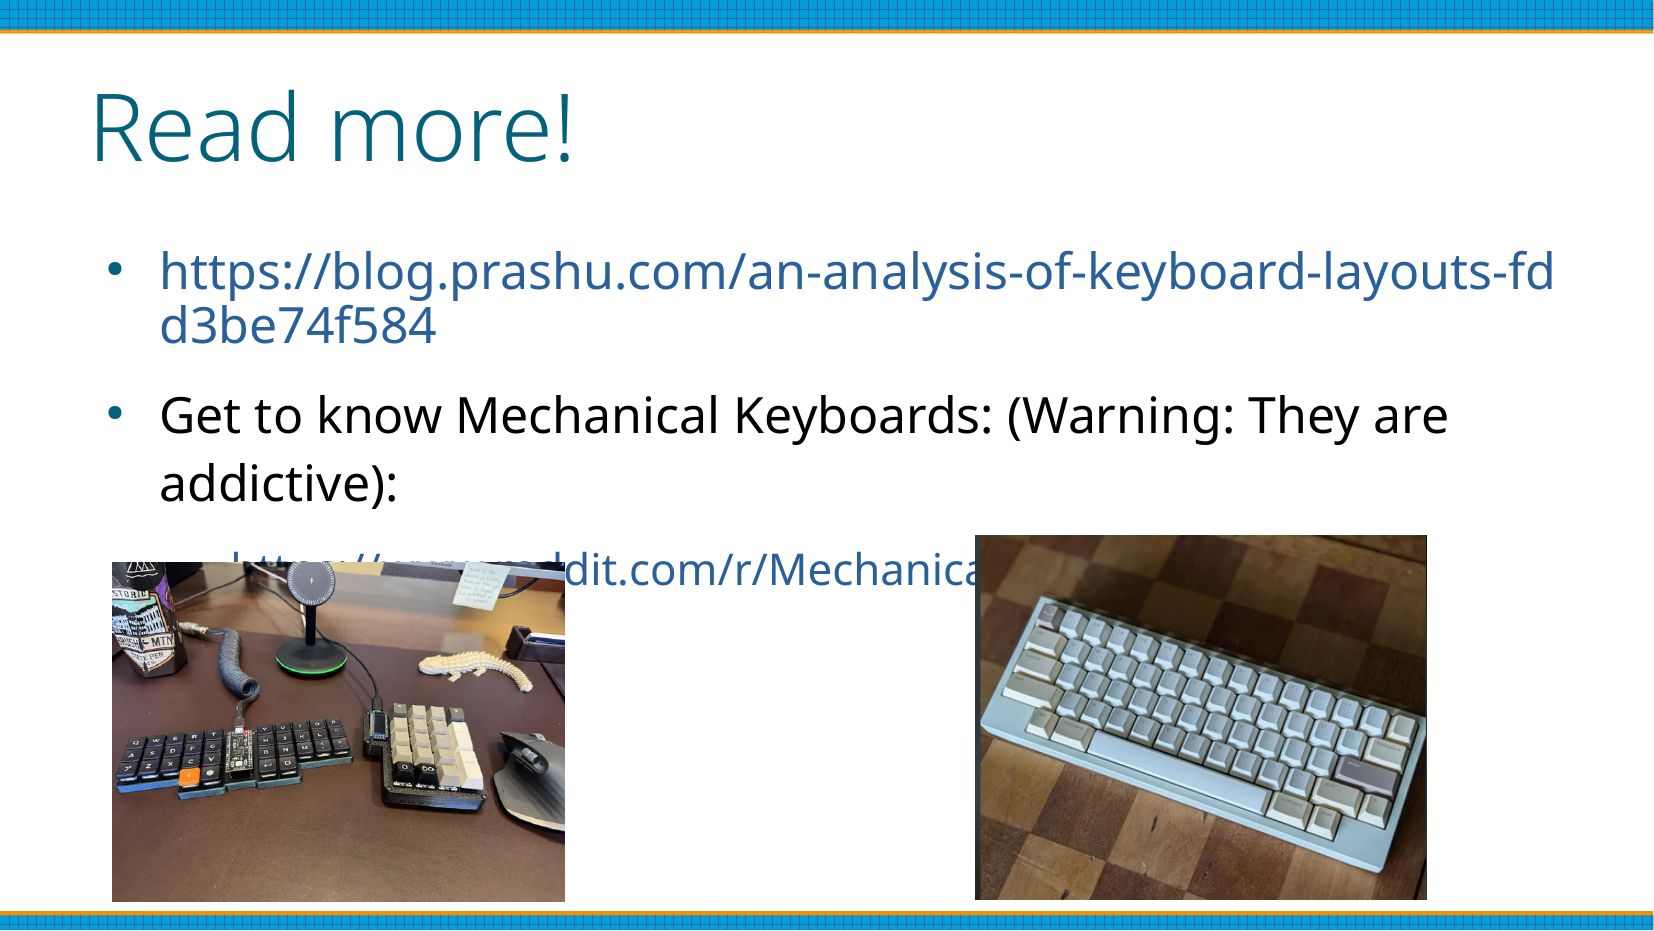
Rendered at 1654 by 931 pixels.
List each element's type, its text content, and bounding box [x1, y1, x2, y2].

picture [975, 535, 1427, 901]
title Read more! [88, 44, 1565, 207]
list https://blog.prashu.com/an-analysis-of-keyboard-layouts-fdd3be74f584 Get to know Mechanical Keyboards: (Warning: They are addictive): https://www.reddit.com/r/MechanicalKeyboards/ [88, 236, 1565, 901]
picture [112, 562, 565, 902]
